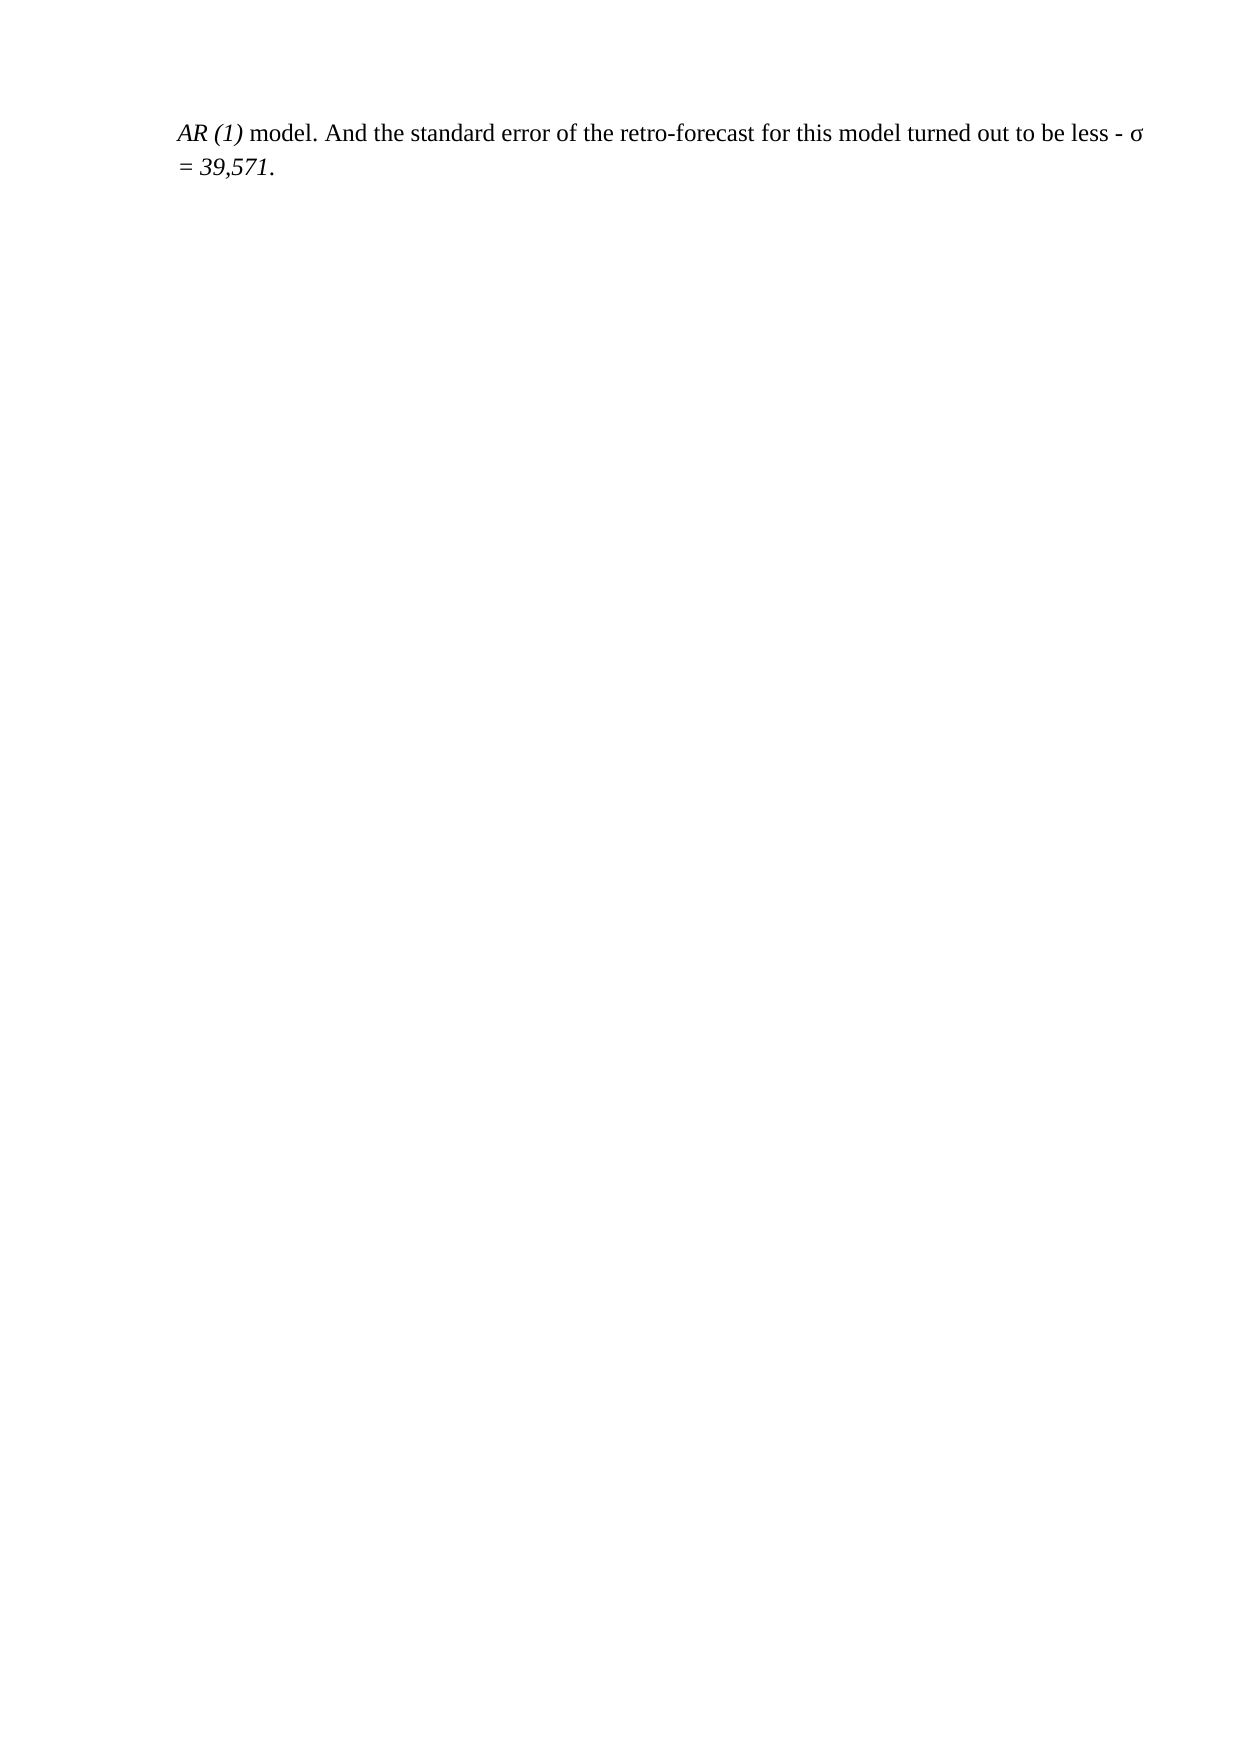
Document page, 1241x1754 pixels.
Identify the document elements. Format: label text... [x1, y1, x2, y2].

text AR (1) model. And the standard error of the retro-forecast for this model turned out to be less - σ = 39,571. [177, 118, 1152, 182]
